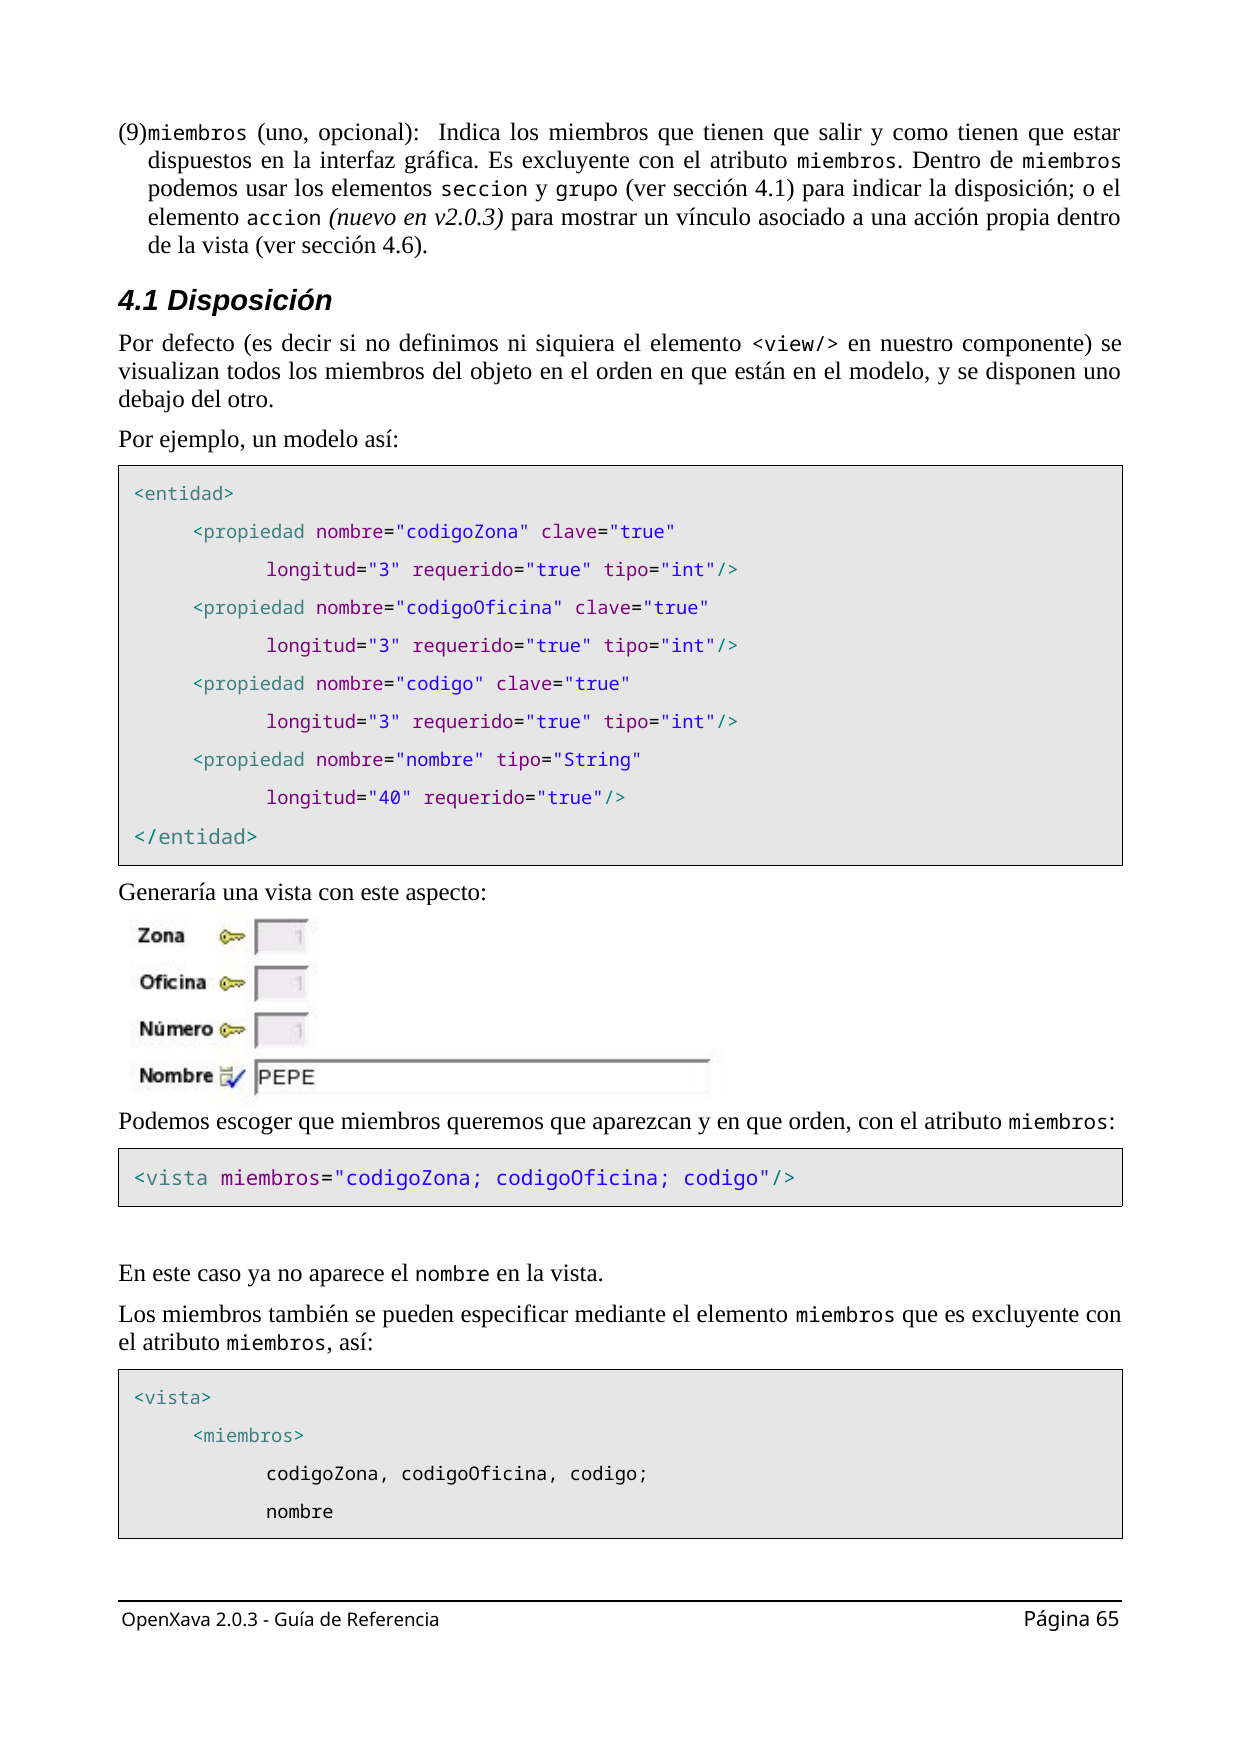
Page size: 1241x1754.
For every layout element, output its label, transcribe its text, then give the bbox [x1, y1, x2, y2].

text <vista> [119, 1370, 1122, 1407]
text Por defecto (es decir si no definimos ni siquiera el elemento <view/> en nuestro componente) se visualizan todos los miembros del objeto en el orden en que están en el modelo, y se disponen uno debajo del otro. [118, 329, 1122, 413]
text longitud="3" requerido="true" tipo="int"/> [119, 693, 1122, 731]
picture [130, 905, 725, 1108]
text <miembros> [119, 1407, 1122, 1445]
text <vista miembros="codigoZona; codigoOficina; codigo"/> [119, 1149, 1122, 1206]
text longitud="3" requerido="true" tipo="int"/> [119, 541, 1122, 579]
text En este caso ya no aparece el nombre en la vista. [118, 1259, 1122, 1288]
text <propiedad nombre="codigoOficina" clave="true" [119, 579, 1122, 617]
text longitud="3" requerido="true" tipo="int"/> [119, 617, 1122, 655]
text <propiedad nombre="codigo" clave="true" [119, 655, 1122, 693]
text Los miembros también se pueden especificar mediante el elemento miembros que es excluyente con el atributo miembros, así: [118, 1300, 1122, 1357]
text <entidad> [119, 466, 1122, 503]
text Podemos escoger que miembros queremos que aparezcan y en que orden, con el atributo miembros: [118, 918, 1122, 1136]
text Por ejemplo, un modelo así: [118, 425, 1122, 453]
subtitle Disposición [118, 284, 1122, 316]
text <propiedad nombre="codigoZona" clave="true" [119, 503, 1122, 541]
text nombre [119, 1483, 1122, 1538]
text longitud="40" requerido="true"/> [119, 769, 1122, 807]
text codigoZona, codigoOficina, codigo; [119, 1445, 1122, 1483]
list miembros (uno, opcional): Indica los miembros que tienen que salir y como tienen que estar dispuestos en la interfaz gráfica. Es excluyente con el atributo miembros. Dentro de miembros podemos usar los elementos seccion y grupo (ver sección 4.1) para indicar la disposición; o el elemento accion (nuevo en v2.0.3) para mostrar un vínculo asociado a una acción propia dentro de la vista (ver sección 4.6). [118, 118, 1122, 259]
text <propiedad nombre="nombre" tipo="String" [119, 731, 1122, 769]
text Generaría una vista con este aspecto: [118, 878, 1122, 906]
text </entidad> [119, 807, 1122, 865]
